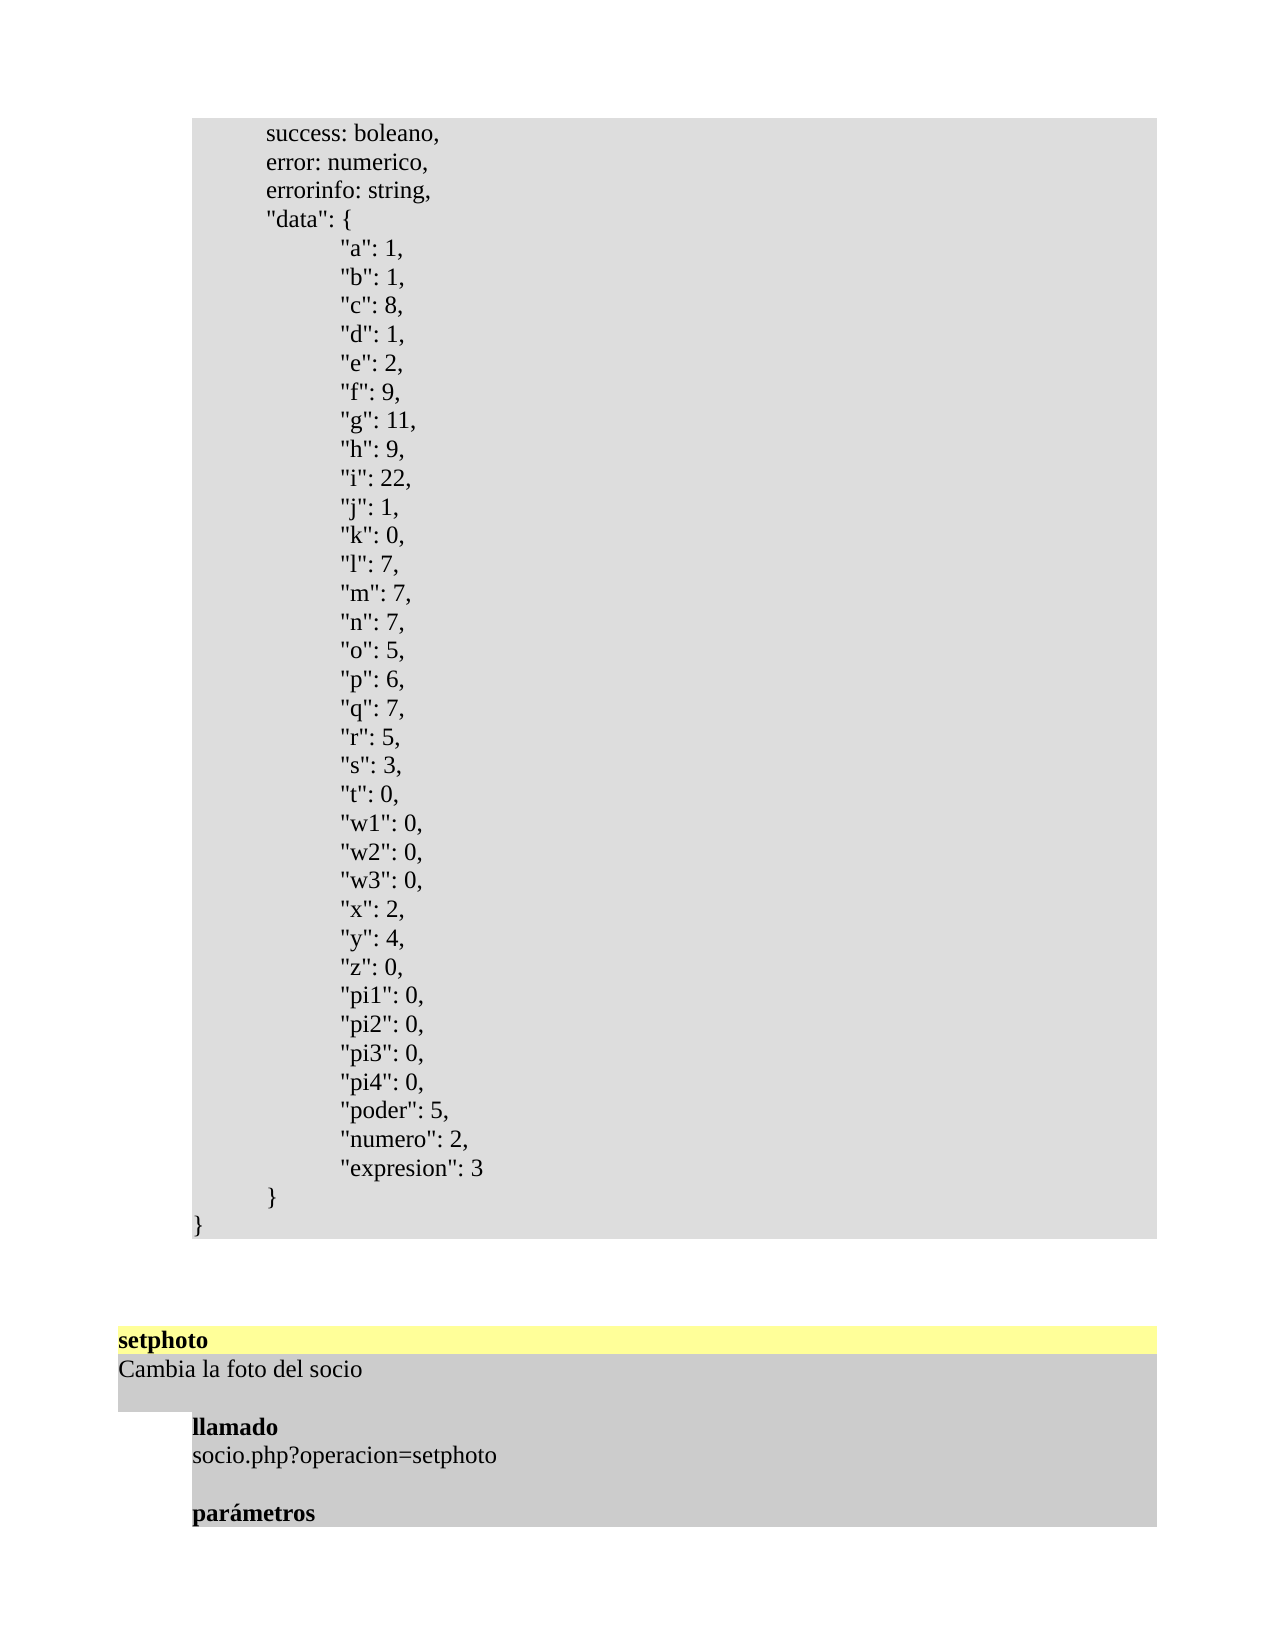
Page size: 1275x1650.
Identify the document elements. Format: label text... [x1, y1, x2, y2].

text "p": 6, [192, 664, 1157, 693]
text success: boleano, [192, 118, 1157, 147]
text } [192, 1182, 1157, 1211]
text "r": 5, [192, 722, 1157, 751]
text "f": 9, [192, 377, 1157, 406]
text "c": 8, [192, 291, 1157, 319]
text llamado [192, 1412, 1157, 1441]
text "w2": 0, [192, 837, 1157, 866]
text "w3": 0, [192, 866, 1157, 894]
text "s": 3, [192, 751, 1157, 779]
text } [192, 1211, 1157, 1239]
text "t": 0, [192, 779, 1157, 808]
text "numero": 2, [192, 1124, 1157, 1153]
text "z": 0, [192, 952, 1157, 981]
text "w1": 0, [192, 808, 1157, 837]
text "d": 1, [192, 319, 1157, 348]
text "pi4": 0, [192, 1067, 1157, 1096]
text "n": 7, [192, 607, 1157, 636]
text "a": 1, [192, 233, 1157, 262]
text "expresion": 3 [192, 1153, 1157, 1182]
text "k": 0, [192, 521, 1157, 549]
text "h": 9, [192, 434, 1157, 463]
text "j": 1, [192, 492, 1157, 521]
text "poder": 5, [192, 1096, 1157, 1124]
text "o": 5, [192, 636, 1157, 664]
text "q": 7, [192, 693, 1157, 722]
text errorinfo: string, [192, 176, 1157, 204]
text parámetros [192, 1498, 1157, 1527]
text "e": 2, [192, 348, 1157, 377]
text "pi3": 0, [192, 1038, 1157, 1067]
text error: numerico, [192, 147, 1157, 176]
text "y": 4, [192, 923, 1157, 952]
text "b": 1, [192, 262, 1157, 291]
text setphoto [118, 1326, 1157, 1354]
text "i": 22, [192, 463, 1157, 492]
text "g": 11, [192, 406, 1157, 434]
text socio.php?operacion=setphoto [192, 1441, 1157, 1469]
text "pi1": 0, [192, 981, 1157, 1009]
text Cambia la foto del socio [118, 1354, 1157, 1383]
text "data": { [192, 204, 1157, 233]
text "m": 7, [192, 578, 1157, 607]
text "l": 7, [192, 549, 1157, 578]
text "pi2": 0, [192, 1009, 1157, 1038]
text "x": 2, [192, 894, 1157, 923]
